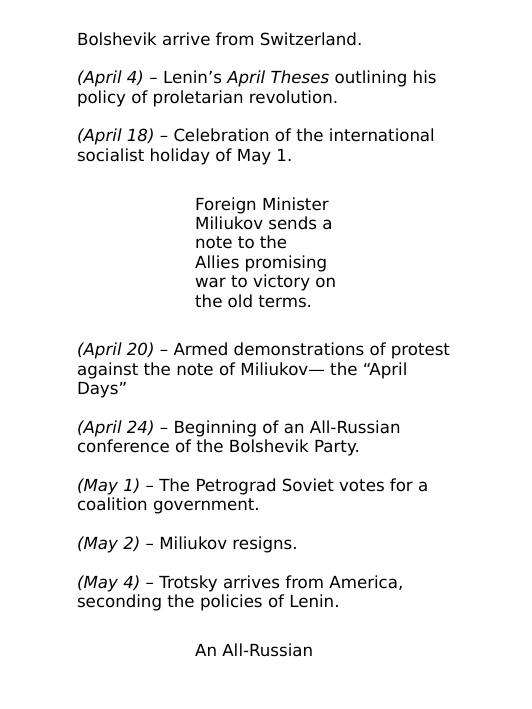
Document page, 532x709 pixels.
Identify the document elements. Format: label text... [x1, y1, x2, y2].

text An All-Russian [195, 641, 337, 660]
text Foreign Minister Miliukov sends a note to the Allies promising war to victory on the old terms. [195, 194, 337, 311]
text Bolshevik arrive from Switzerland. (April 4) – Lenin’s April Theses outlining his policy of proletarian revolution. (April 18) – Celebration of the international socialist holiday of May 1. [77, 29, 455, 165]
text (April 20) – Armed demonstrations of protest against the note of Miliukov— the “April Days” (April 24) – Beginning of an All-Russian conference of the Bolshevik Party. (May 1) – The Petrograd Soviet votes for a coalition government. (May 2) – Miliukov resigns. (May 4) – Trotsky arrives from America, seconding the policies of Lenin. [77, 340, 455, 612]
